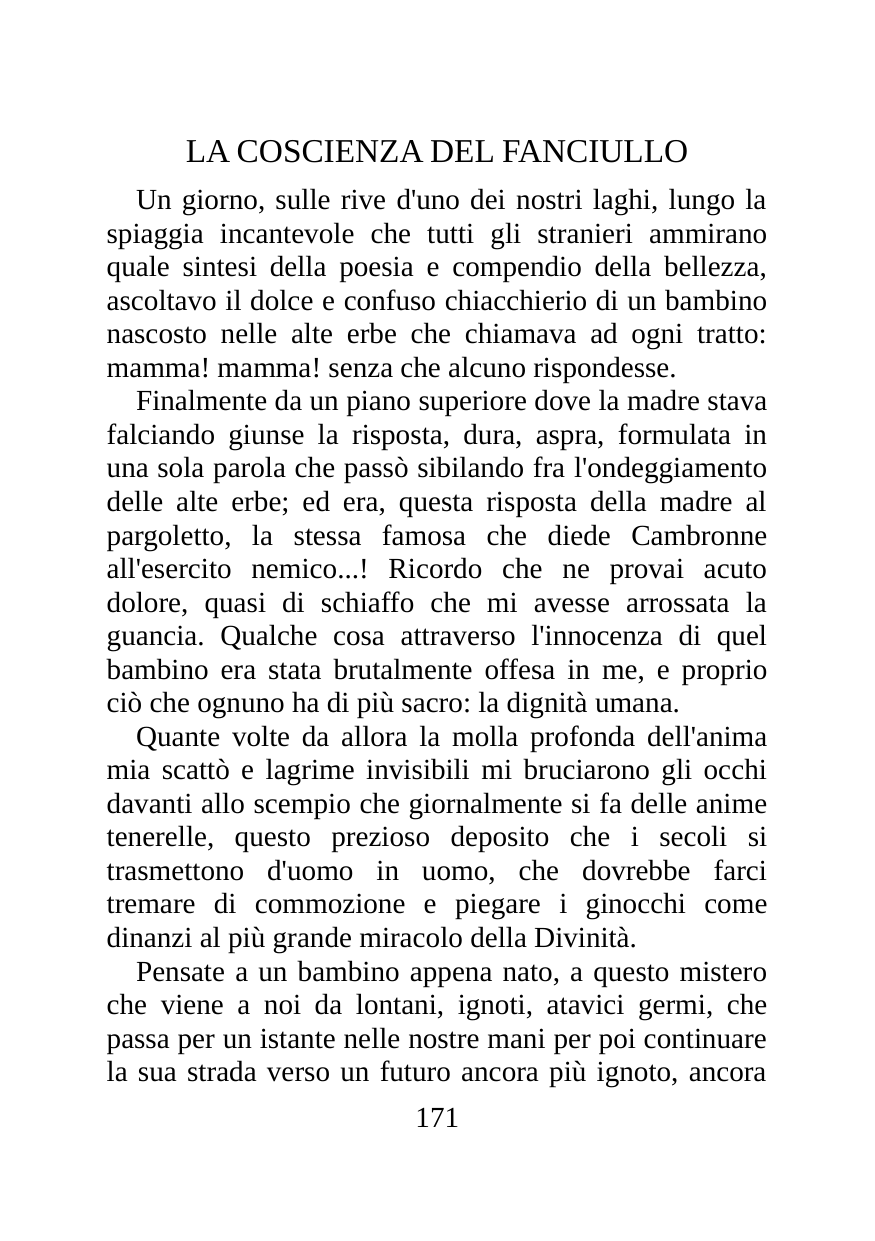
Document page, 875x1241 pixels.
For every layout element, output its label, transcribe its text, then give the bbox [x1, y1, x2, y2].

text Quante volte da allora la molla profonda dell'anima mia scattò e lagrime invisibili mi bruciarono gli occhi davanti allo scempio che giornalmente si fa delle anime tenerelle, questo prezioso deposito che i secoli si trasmettono d'uomo in uomo, che dovrebbe farci tremare di commozione e piegare i ginocchi come dinanzi al più grande miracolo della Divinità. [106, 719, 768, 954]
subtitle LA COSCIENZA DEL FANCIULLO [106, 131, 768, 170]
text Pensate a un bambino appena nato, a questo mistero che viene a noi da lontani, ignoti, atavici germi, che passa per un istante nelle nostre mani per poi continuare la sua strada verso un futuro ancora più ignoto, ancora [106, 954, 768, 1088]
text Finalmente da un piano superiore dove la madre stava falciando giunse la risposta, dura, aspra, formulata in una sola parola che passò sibilando fra l'ondeggiamento delle alte erbe; ed era, questa risposta della madre al pargoletto, la stessa famosa che diede Cambronne all'esercito nemico...! Ricordo che ne provai acuto dolore, quasi di schiaffo che mi avesse arrossata la guancia. Qualche cosa attraverso l'innocenza di quel bambino era stata brutalmente offesa in me, e proprio ciò che ognuno ha di più sacro: la dignità umana. [106, 383, 768, 719]
text Un giorno, sulle rive d'uno dei nostri laghi, lungo la spiaggia incantevole che tutti gli stranieri ammirano quale sintesi della poesia e compendio della bellezza, ascoltavo il dolce e confuso chiacchierio di un bambino nascosto nelle alte erbe che chiamava ad ogni tratto: mamma! mamma! senza che alcuno rispondesse. [106, 182, 768, 383]
